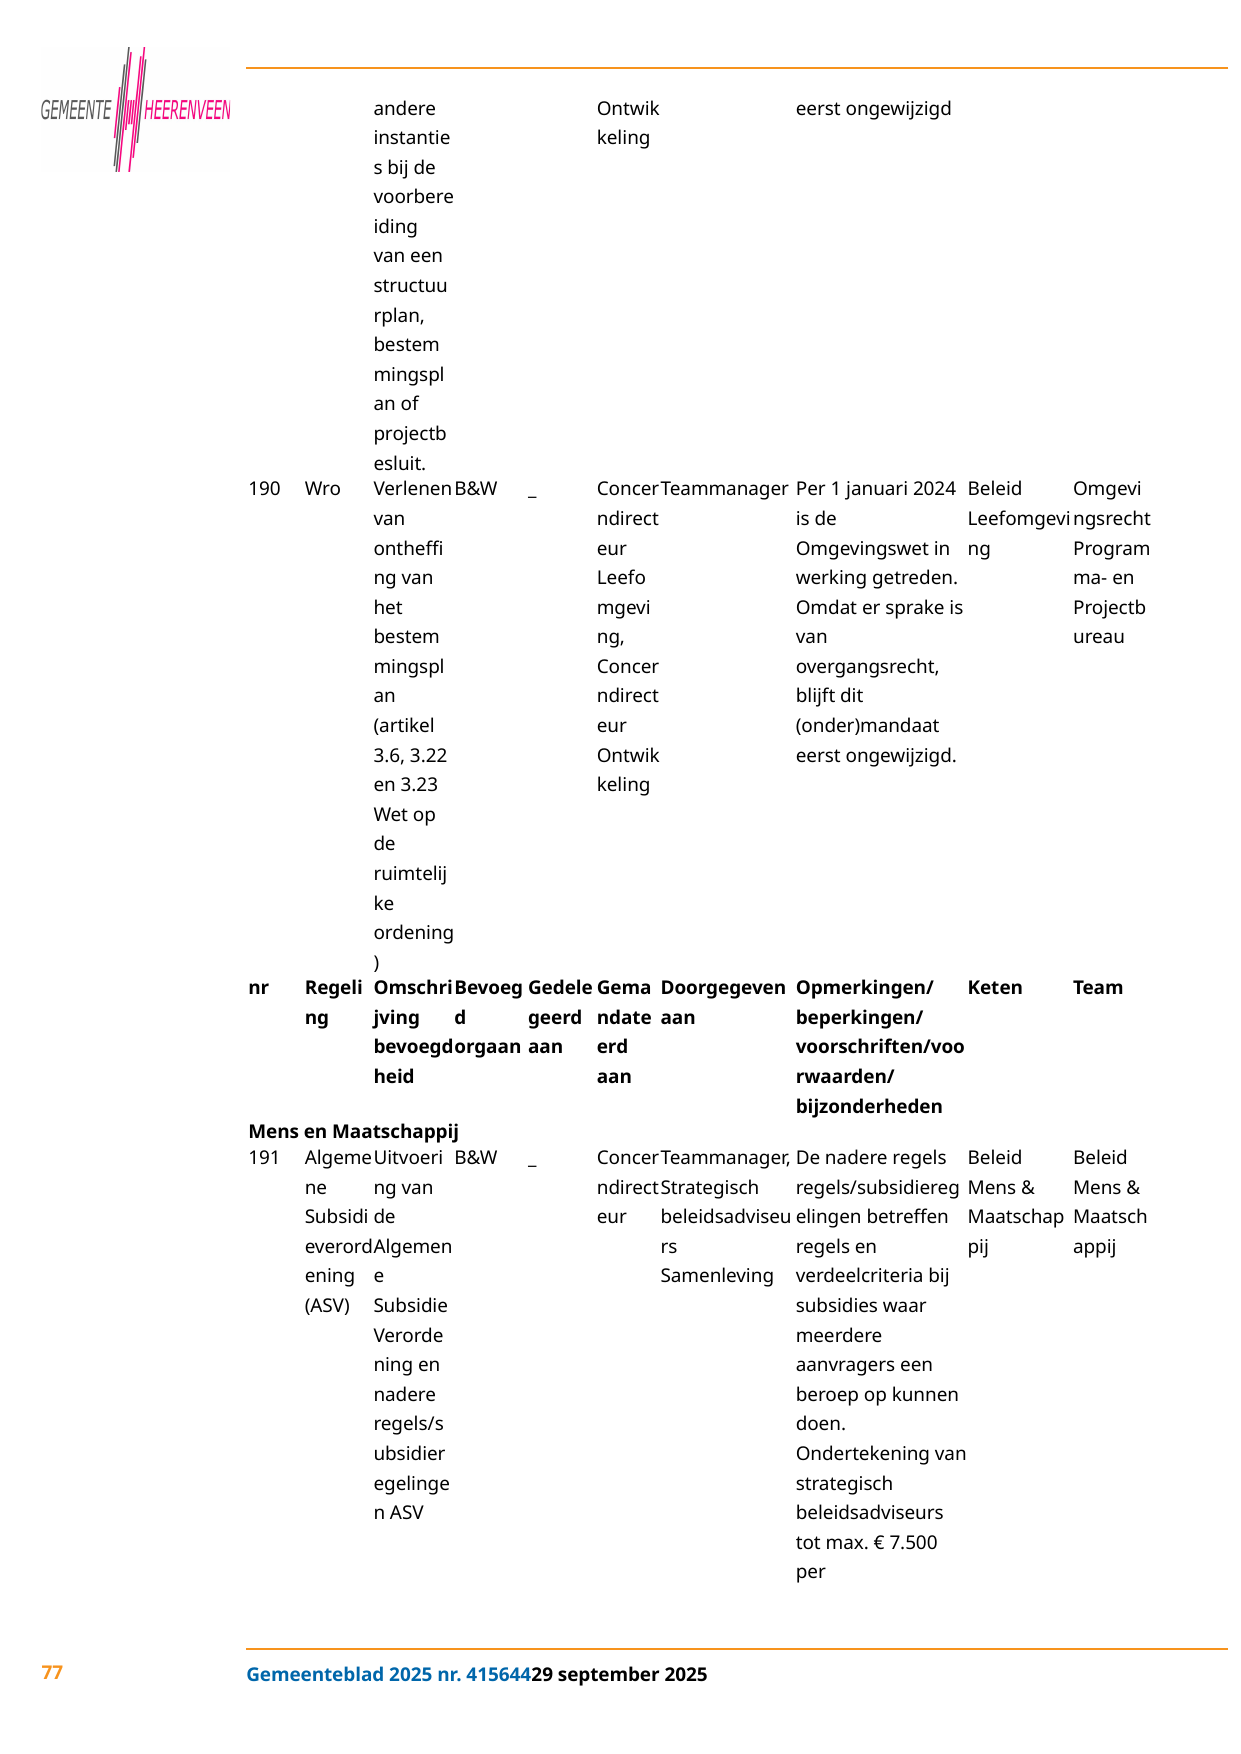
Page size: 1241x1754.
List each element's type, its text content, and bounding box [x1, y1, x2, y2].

table_cell Concerndirecteur Leefomgeving, Concerndirecteur Ontwikkeling [597, 476, 660, 974]
table_cell Teammanager [660, 476, 796, 974]
table_cell Omschrijving bevoegdheid [373, 975, 454, 1119]
table_cell Per 1 januari 2024 is de Omgevingswet in werking getreden. Omdat er sprake is van overgangsrecht, blijft dit (onder)mandaat eerst ongewijzigd. [796, 476, 967, 974]
table_cell Verlenen van ontheffing van het bestemmingsplan (artikel 3.6, 3.22 en 3.23 Wet op de ruimtelijke ordening) [373, 476, 454, 974]
table_cell [660, 95, 796, 476]
table_cell De nadere regels regels/subsidieregelingen betreffen regels en verdeelcriteria bij subsidies waar meerdere aanvragers een beroep op kunnen doen. Ondertekening van strategisch beleidsadviseurs tot max. € 7.500 per [796, 1144, 967, 1584]
table_cell _ [528, 1144, 597, 1584]
table_cell Teammanager, Strategisch beleidsadviseurs Samenleving [660, 1144, 796, 1584]
table_cell [248, 95, 304, 476]
table_cell Wro [305, 476, 373, 974]
table_cell Team [1073, 975, 1152, 1119]
table_cell Regeling [305, 975, 373, 1119]
table_cell Opmerkingen/beperkingen/ voorschriften/voorwaarden/ bijzonderheden [796, 975, 967, 1119]
table_cell andere instanties bij de voorbereiding van een structuurplan, bestemmingsplan of projectbesluit. [373, 95, 454, 476]
table_cell _ [528, 476, 597, 974]
table_cell Gedelegeerd aan [528, 975, 597, 1119]
table_cell Beleid Mens & Maatschappij [1073, 1144, 1152, 1584]
table_cell [454, 95, 528, 476]
table_cell Omgevingsrecht Programma- en Projectbureau [1073, 476, 1152, 974]
table_cell Concerndirecteur [597, 1144, 660, 1584]
table_cell Beleid Mens & Maatschappij [968, 1144, 1073, 1584]
table_cell 191 [248, 1144, 304, 1584]
table_cell Keten [968, 975, 1073, 1119]
table_cell Doorgegeven aan [660, 975, 796, 1119]
picture [41, 47, 231, 172]
table_cell nr [248, 975, 304, 1119]
table_cell Uitvoering van de Algemene Subsidie Verordening en nadere regels/subsidieregelingen ASV [373, 1144, 454, 1584]
table_cell Mens en Maatschappij [248, 1119, 1152, 1144]
table_cell B&W [454, 476, 528, 974]
table_cell B&W [454, 1144, 528, 1584]
table_cell Gemandateerd aan [597, 975, 660, 1119]
table_cell Ontwikkeling [597, 95, 660, 476]
table_cell Bevoegd orgaan [454, 975, 528, 1119]
table_cell Beleid Leefomgeving [968, 476, 1073, 974]
table_cell [1073, 95, 1152, 476]
table_cell [305, 95, 373, 476]
table_cell Algemene Subsidieverordening (ASV) [305, 1144, 373, 1584]
table_cell eerst ongewijzigd [796, 95, 967, 476]
table_cell 190 [248, 476, 304, 974]
table_cell [528, 95, 597, 476]
table_cell [968, 95, 1073, 476]
